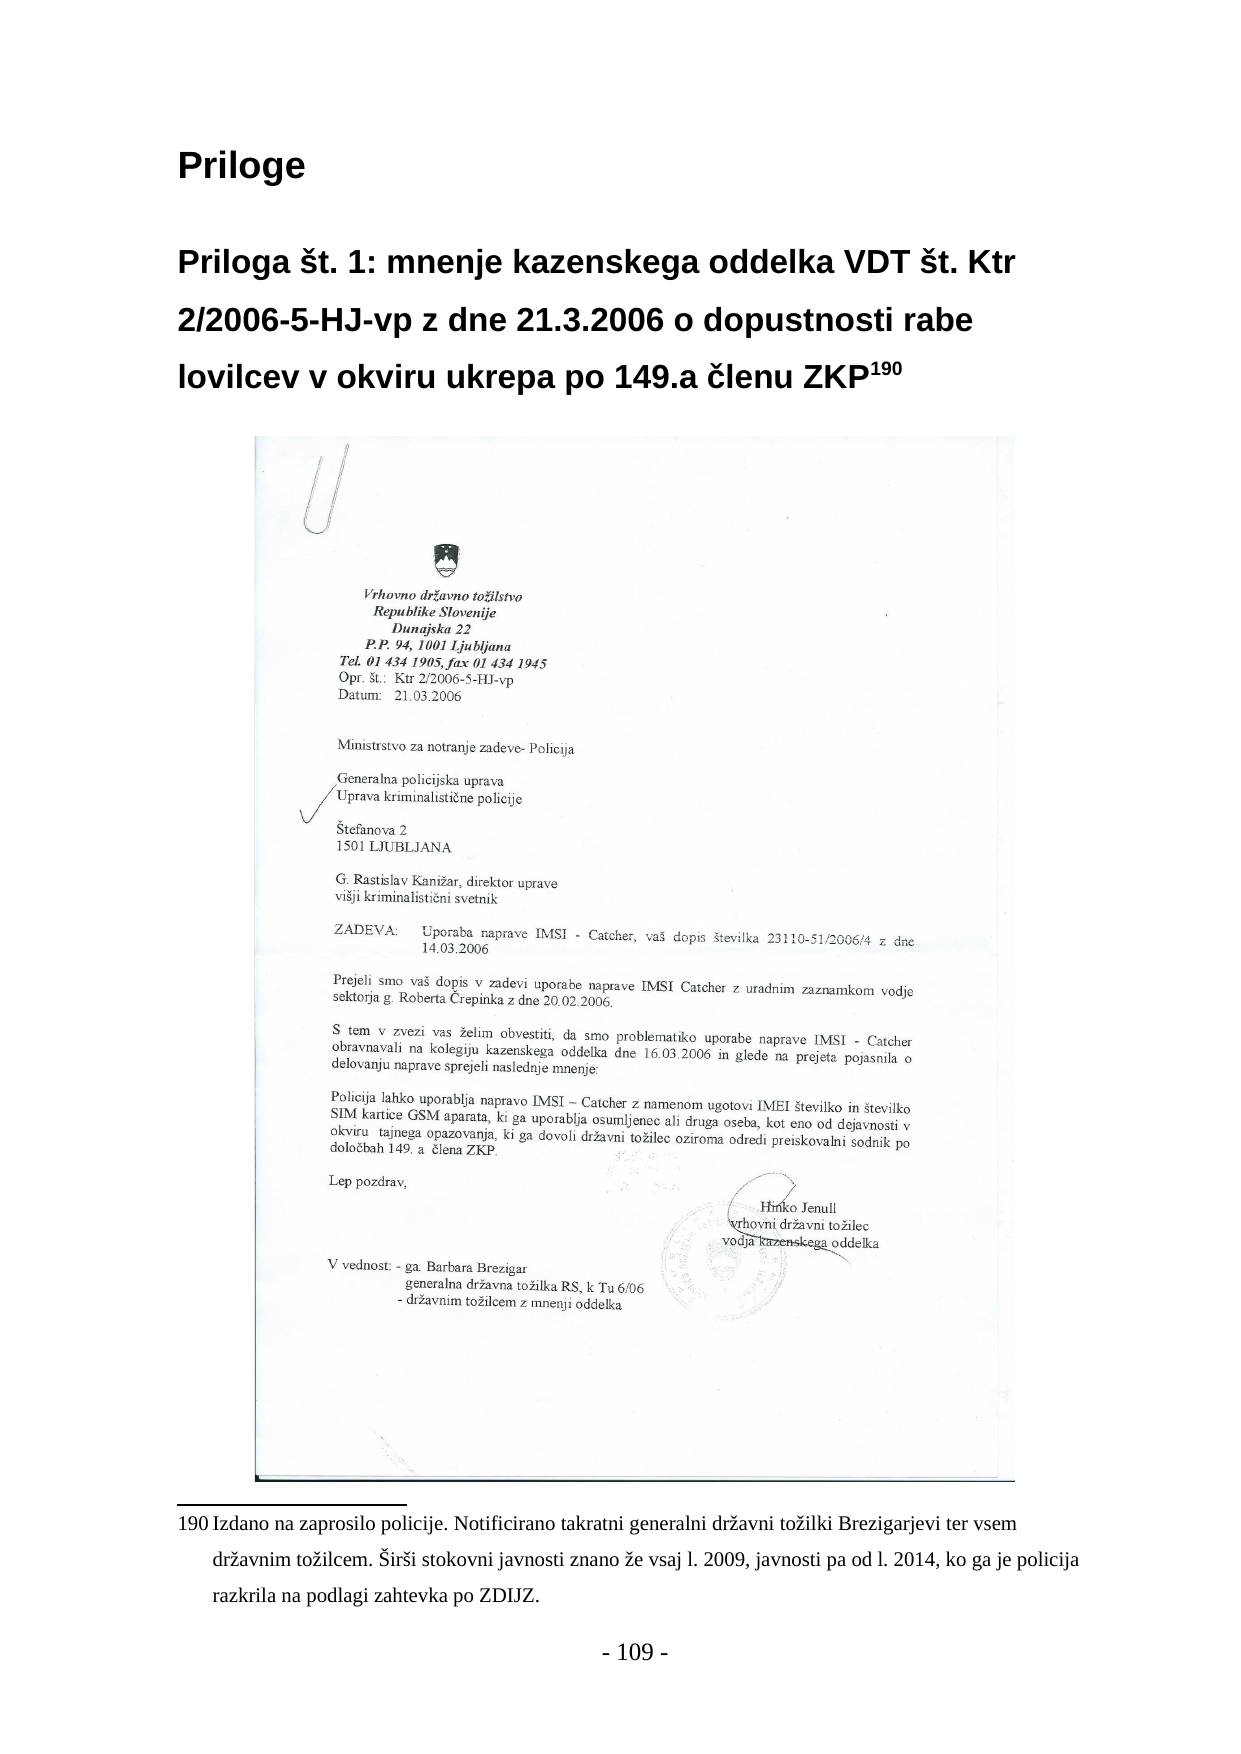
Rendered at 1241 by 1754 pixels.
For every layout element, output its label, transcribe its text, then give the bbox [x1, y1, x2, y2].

picture [254, 436, 1015, 1482]
text Izdano na zaprosilo policije. Notificirano takratni generalni državni tožilki Brezigarjevi ter vsem državnim tožilcem. Širši stokovni javnosti znano že vsaj l. 2009, javnosti pa od l. 2014, ko ga je policija razkrila na podlagi zahtevka po ZDIJZ. [177, 1511, 1093, 1607]
subtitle Priloge [177, 143, 1093, 187]
subtitle Priloga št. 1: mnenje kazenskega oddelka VDT št. Ktr 2/2006-5-HJ-vp z dne 21.3.2006 o dopustnosti rabe lovilcev v okviru ukrepa po 149.a členu ZKP [177, 242, 1093, 396]
